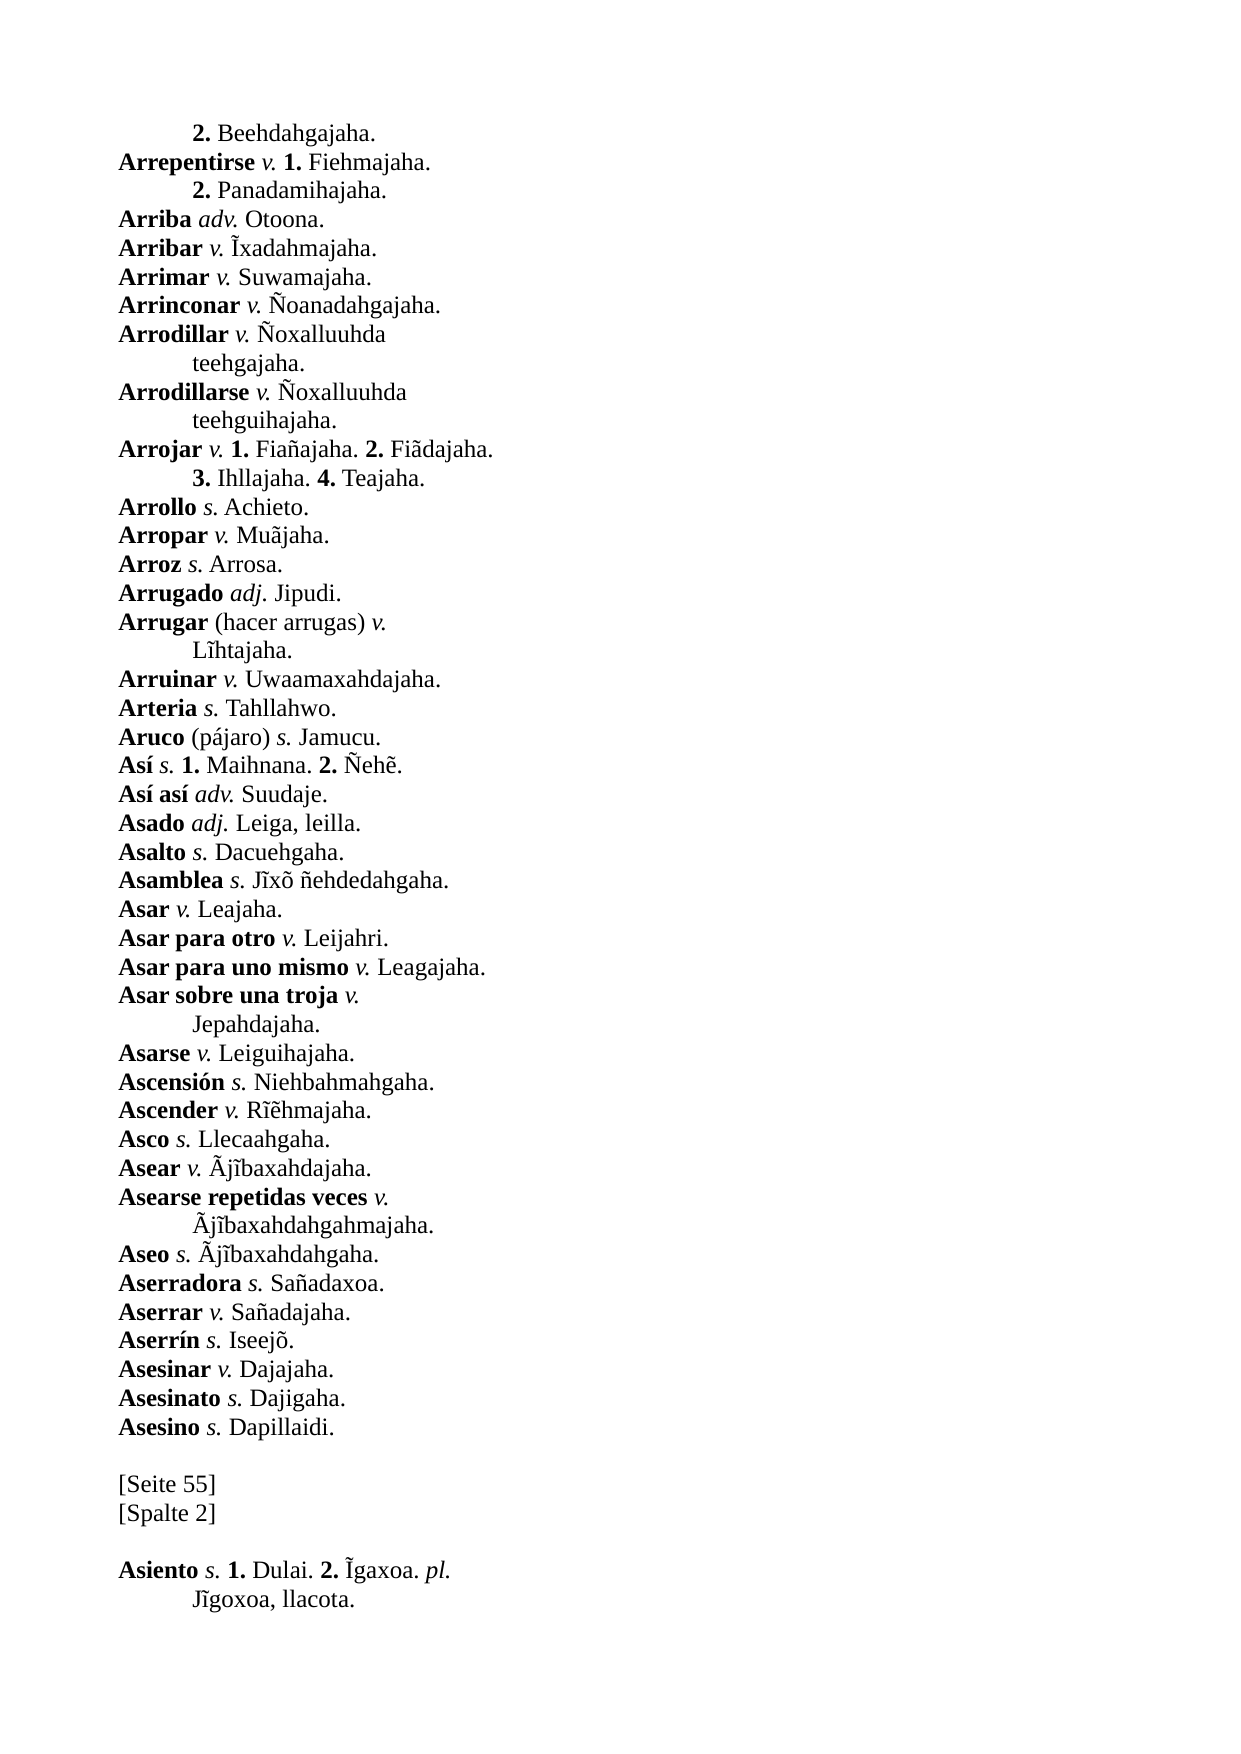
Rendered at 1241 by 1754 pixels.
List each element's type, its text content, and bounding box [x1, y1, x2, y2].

text Aserrar v. Sañadajaha. [118, 1297, 1122, 1326]
text [Seite 55] [118, 1469, 1122, 1498]
text Arrugar (hacer arrugas) v. [118, 607, 1122, 636]
text Arrinconar v. Ñoanadahgajaha. [118, 291, 1122, 319]
text Arriba adv. Otoona. [118, 204, 1122, 233]
text Asamblea s. Jĩxõ ñehdedahgaha. [118, 866, 1122, 894]
text Asarse v. Leiguihajaha. [118, 1038, 1122, 1067]
text Asar para uno mismo v. Leagajaha. [118, 952, 1122, 981]
text Arruinar v. Uwaamaxahdajaha. [118, 664, 1122, 693]
text Asesinato s. Dajigaha. [118, 1383, 1122, 1412]
text Arropar v. Muãjaha. [118, 521, 1122, 549]
text Jepahdajaha. [118, 1009, 1122, 1038]
text Asalto s. Dacuehgaha. [118, 837, 1122, 866]
text Jĩgoxoa, llacota. [118, 1584, 1122, 1613]
text Arteria s. Tahllahwo. [118, 693, 1122, 722]
text Aruco (pájaro) s. Jamucu. [118, 722, 1122, 751]
text 2. Beehdahgajaha. [118, 118, 1122, 147]
text Arribar v. Ĩxadahmajaha. [118, 233, 1122, 262]
text Asearse repetidas veces v. [118, 1182, 1122, 1211]
text Arrimar v. Suwamajaha. [118, 262, 1122, 291]
text Aseo s. Ãjĩbaxahdahgaha. [118, 1239, 1122, 1268]
text Asar para otro v. Leijahri. [118, 923, 1122, 952]
text Asar v. Leajaha. [118, 894, 1122, 923]
text 3. Ihllajaha. 4. Teajaha. [118, 463, 1122, 492]
text Asiento s. 1. Dulai. 2. Ĩgaxoa. pl. [118, 1556, 1122, 1584]
text Así s. 1. Maihnana. 2. Ñehẽ. [118, 751, 1122, 779]
text teehgajaha. [118, 348, 1122, 377]
text Arrodillarse v. Ñoxalluuhda [118, 377, 1122, 406]
text Asado adj. Leiga, leilla. [118, 808, 1122, 837]
text Arrojar v. 1. Fiañajaha. 2. Fiãdajaha. [118, 434, 1122, 463]
text Lĩhtajaha. [118, 636, 1122, 664]
text [Spalte 2] [118, 1498, 1122, 1527]
text Arrollo s. Achieto. [118, 492, 1122, 521]
text Así así adv. Suudaje. [118, 779, 1122, 808]
text Asco s. Llecaahgaha. [118, 1124, 1122, 1153]
text Ãjĩbaxahdahgahmajaha. [118, 1211, 1122, 1239]
text Asesinar v. Dajajaha. [118, 1354, 1122, 1383]
text Arrepentirse v. 1. Fiehmajaha. [118, 147, 1122, 176]
text teehguihajaha. [118, 406, 1122, 434]
text Arrodillar v. Ñoxalluuhda [118, 319, 1122, 348]
text Ascender v. Rĩẽhmajaha. [118, 1096, 1122, 1124]
text Aserrín s. Iseejõ. [118, 1326, 1122, 1354]
text Asesino s. Dapillaidi. [118, 1412, 1122, 1441]
text Aserradora s. Sañadaxoa. [118, 1268, 1122, 1297]
text 2. Panadamihajaha. [118, 176, 1122, 204]
text Arrugado adj. Jipudi. [118, 578, 1122, 607]
text Asear v. Ãjĩbaxahdajaha. [118, 1153, 1122, 1182]
text Asar sobre una troja v. [118, 981, 1122, 1009]
text Ascensión s. Niehbahmahgaha. [118, 1067, 1122, 1096]
text Arroz s. Arrosa. [118, 549, 1122, 578]
